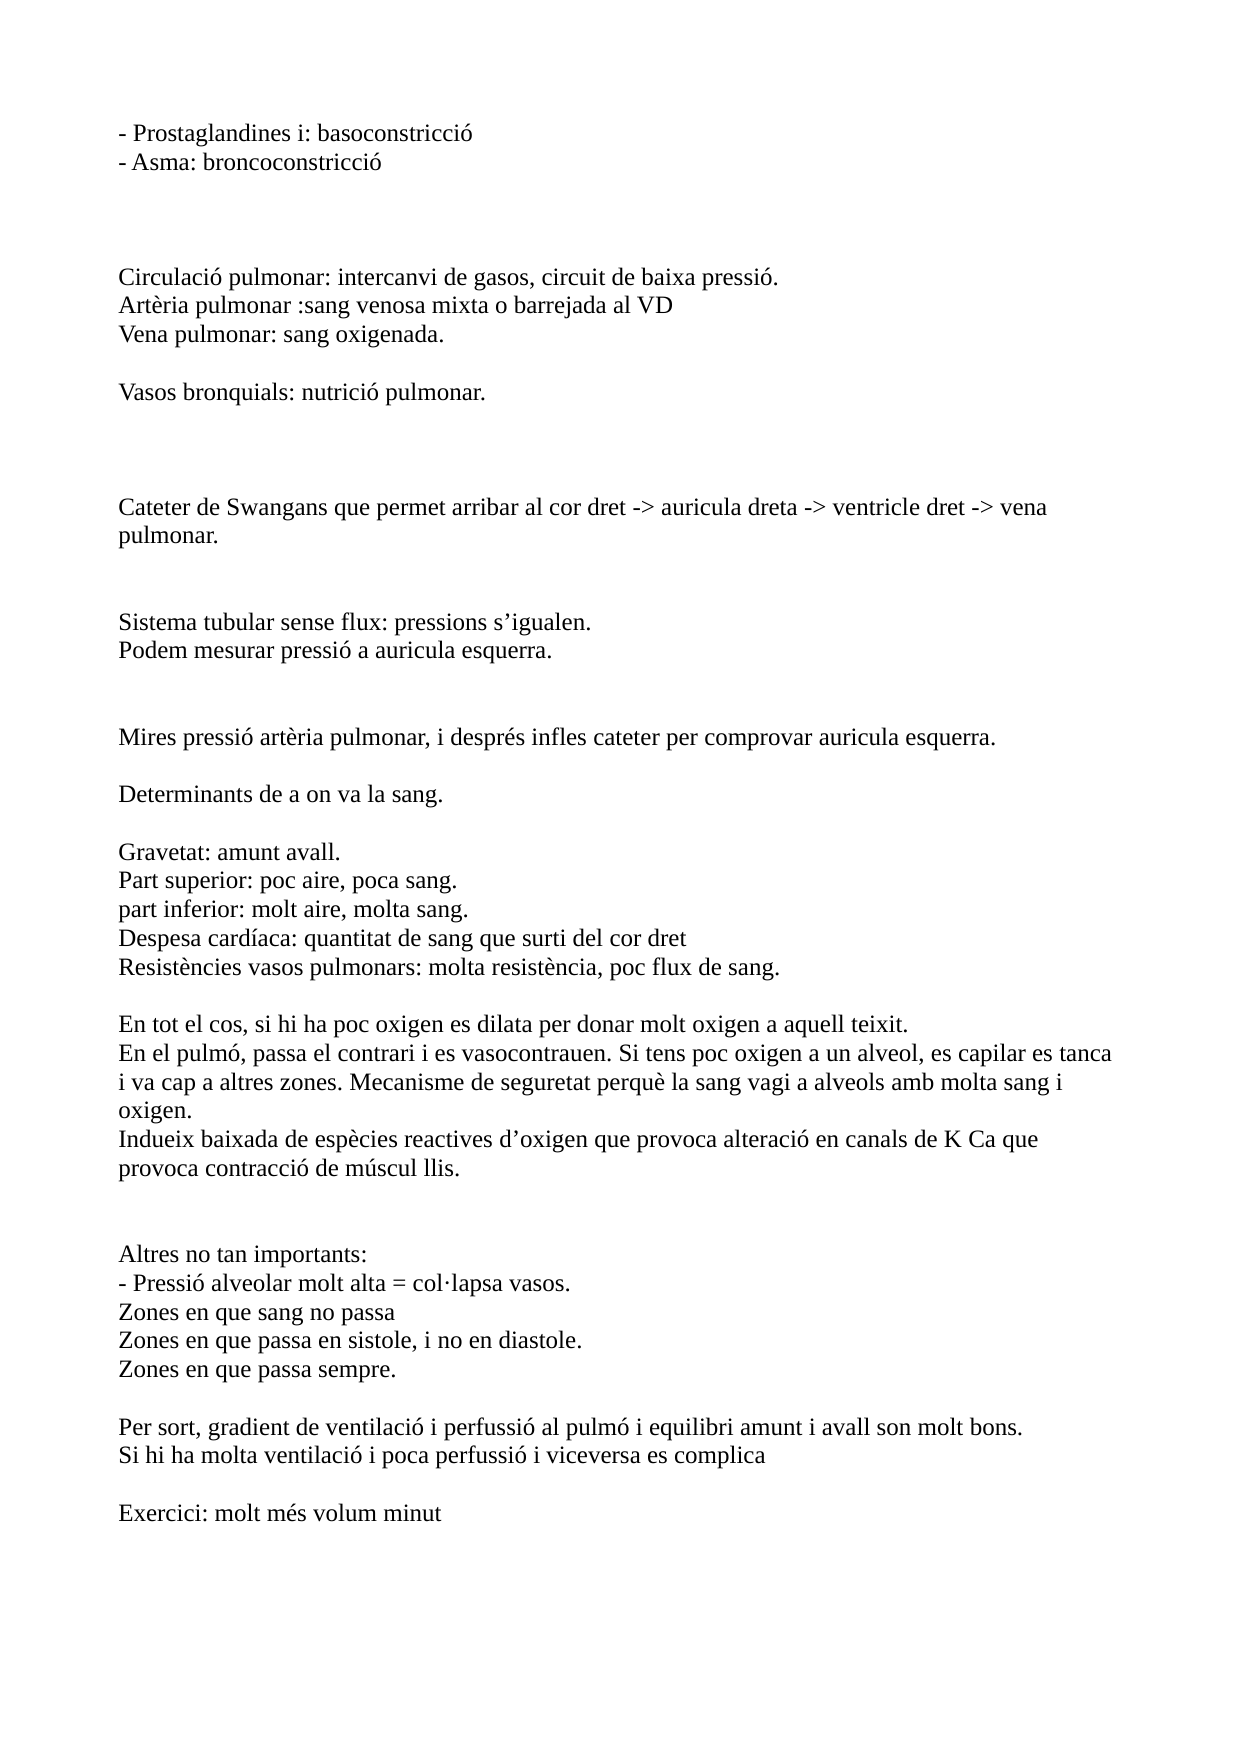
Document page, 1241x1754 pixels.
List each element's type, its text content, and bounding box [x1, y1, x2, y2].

text Artèria pulmonar :sang venosa mixta o barrejada al VD [118, 291, 1122, 319]
text Per sort, gradient de ventilació i perfussió al pulmó i equilibri amunt i avall son molt bons. [118, 1412, 1122, 1441]
text Podem mesurar pressió a auricula esquerra. [118, 636, 1122, 664]
text En el pulmó, passa el contrari i es vasocontrauen. Si tens poc oxigen a un alveol, es capilar es tanca i va cap a altres zones. Mecanisme de seguretat perquè la sang vagi a alveols amb molta sang i oxigen. [118, 1038, 1122, 1124]
text Zones en que sang no passa [118, 1297, 1122, 1326]
text Zones en que passa sempre. [118, 1354, 1122, 1383]
text Resistències vasos pulmonars: molta resistència, poc flux de sang. [118, 952, 1122, 981]
text En tot el cos, si hi ha poc oxigen es dilata per donar molt oxigen a aquell teixit. [118, 1009, 1122, 1038]
text Si hi ha molta ventilació i poca perfussió i viceversa es complica [118, 1441, 1122, 1469]
text Sistema tubular sense flux: pressions s’igualen. [118, 607, 1122, 636]
text Despesa cardíaca: quantitat de sang que surti del cor dret [118, 923, 1122, 952]
text - Pressió alveolar molt alta = col·lapsa vasos. [118, 1268, 1122, 1297]
text Vasos bronquials: nutrició pulmonar. [118, 377, 1122, 406]
text Circulació pulmonar: intercanvi de gasos, circuit de baixa pressió. [118, 262, 1122, 291]
text Exercici: molt més volum minut [118, 1498, 1122, 1527]
text Mires pressió artèria pulmonar, i després infles cateter per comprovar auricula esquerra. [118, 722, 1122, 751]
text Vena pulmonar: sang oxigenada. [118, 319, 1122, 348]
text Zones en que passa en sistole, i no en diastole. [118, 1326, 1122, 1354]
text Gravetat: amunt avall. [118, 837, 1122, 866]
text - Asma: broncoconstricció [118, 147, 1122, 176]
text Part superior: poc aire, poca sang. [118, 866, 1122, 894]
text Indueix baixada de espècies reactives d’oxigen que provoca alteració en canals de K Ca que provoca contracció de múscul llis. [118, 1124, 1122, 1182]
text Cateter de Swangans que permet arribar al cor dret -> auricula dreta -> ventricle dret -> vena pulmonar. [118, 492, 1122, 549]
text Determinants de a on va la sang. [118, 779, 1122, 808]
text Altres no tan importants: [118, 1239, 1122, 1268]
text - Prostaglandines i: basoconstricció [118, 118, 1122, 147]
text part inferior: molt aire, molta sang. [118, 894, 1122, 923]
